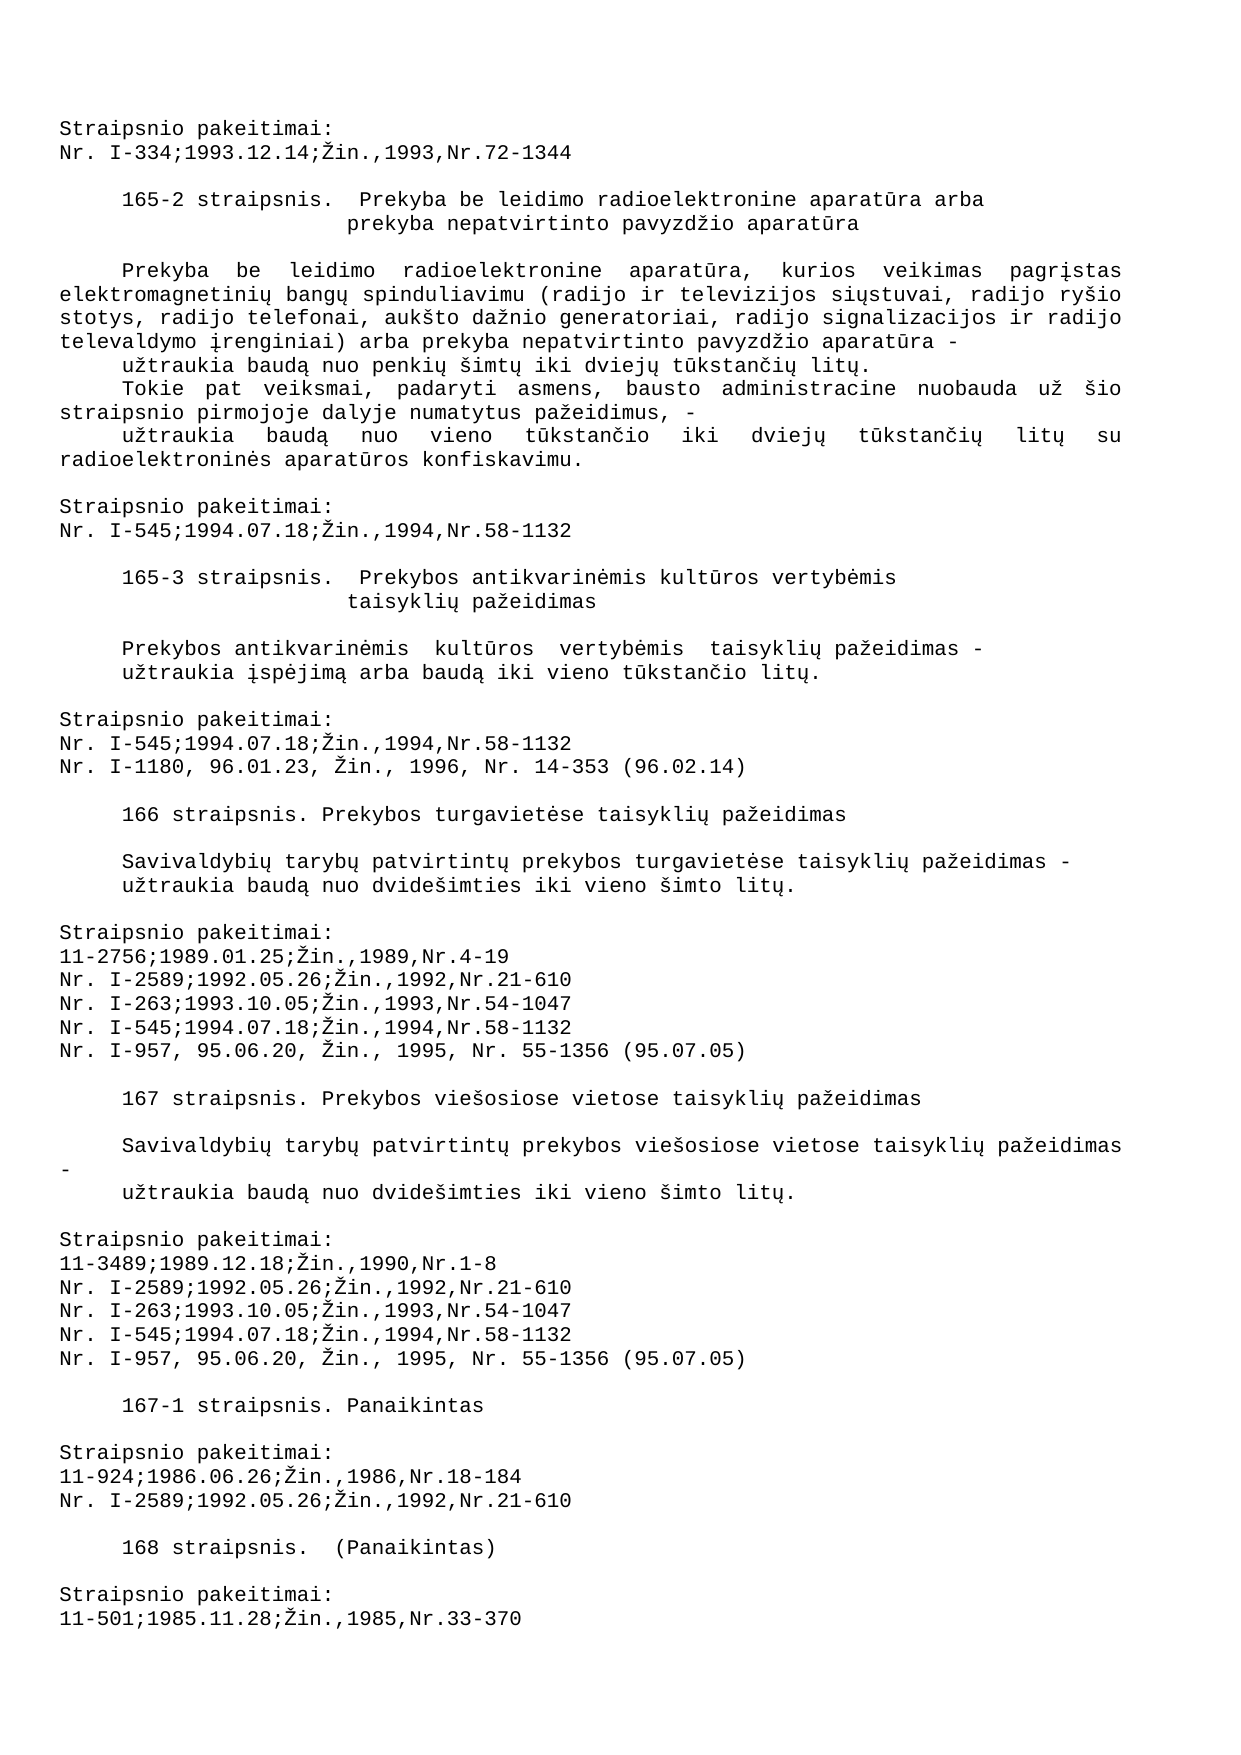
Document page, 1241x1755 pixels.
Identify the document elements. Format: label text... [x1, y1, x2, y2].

text 167 straipsnis. Prekybos viešosiose vietose taisyklių pažeidimas [59, 1088, 1122, 1111]
text Savivaldybių tarybų patvirtintų prekybos turgavietėse taisyklių pažeidimas - [59, 851, 1122, 875]
text Nr. I-2589;1992.05.26;Žin.,1992,Nr.21-610 [59, 1489, 1122, 1513]
text Straipsnio pakeitimai: [59, 1229, 1122, 1253]
text 166 straipsnis. Prekybos turgavietėse taisyklių pažeidimas [59, 804, 1122, 827]
text 167-1 straipsnis. Panaikintas [59, 1395, 1122, 1419]
text užtraukia baudą nuo dvidešimties iki vieno šimto litų. [59, 875, 1122, 898]
text Nr. I-2589;1992.05.26;Žin.,1992,Nr.21-610 [59, 969, 1122, 993]
text užtraukia baudą nuo dvidešimties iki vieno šimto litų. [59, 1182, 1122, 1206]
text Savivaldybių tarybų patvirtintų prekybos viešosiose vietose taisyklių pažeidimas - [59, 1135, 1122, 1182]
text Tokie pat veiksmai, padaryti asmens, bausto administracine nuobauda už šio straipsnio pirmojoje dalyje numatytus pažeidimus, - [59, 378, 1122, 426]
text užtraukia įspėjimą arba baudą iki vieno tūkstančio litų. [59, 662, 1122, 686]
text taisyklių pažeidimas [59, 591, 1122, 615]
text Nr. I-2589;1992.05.26;Žin.,1992,Nr.21-610 [59, 1277, 1122, 1300]
text užtraukia baudą nuo penkių šimtų iki dviejų tūkstančių litų. [59, 354, 1122, 378]
text Nr. I-545;1994.07.18;Žin.,1994,Nr.58-1132 [59, 1324, 1122, 1348]
text Nr. I-957, 95.06.20, Žin., 1995, Nr. 55-1356 (95.07.05) [59, 1040, 1122, 1064]
text 168 straipsnis. (Panaikintas) [59, 1537, 1122, 1561]
text Straipsnio pakeitimai: [59, 709, 1122, 733]
text Prekybos antikvarinėmis kultūros vertybėmis taisyklių pažeidimas - [59, 638, 1122, 662]
text Nr. I-545;1994.07.18;Žin.,1994,Nr.58-1132 [59, 1017, 1122, 1040]
text Nr. I-957, 95.06.20, Žin., 1995, Nr. 55-1356 (95.07.05) [59, 1348, 1122, 1371]
text 165-3 straipsnis. Prekybos antikvarinėmis kultūros vertybėmis [59, 567, 1122, 591]
text Nr. I-1180, 96.01.23, Žin., 1996, Nr. 14-353 (96.02.14) [59, 757, 1122, 780]
text 11-501;1985.11.28;Žin.,1985,Nr.33-370 [59, 1608, 1122, 1631]
text 11-924;1986.06.26;Žin.,1986,Nr.18-184 [59, 1466, 1122, 1489]
text prekyba nepatvirtinto pavyzdžio aparatūra [59, 213, 1122, 236]
text Straipsnio pakeitimai: [59, 496, 1122, 520]
text 11-3489;1989.12.18;Žin.,1990,Nr.1-8 [59, 1253, 1122, 1277]
text 11-2756;1989.01.25;Žin.,1989,Nr.4-19 [59, 946, 1122, 969]
text Nr. I-263;1993.10.05;Žin.,1993,Nr.54-1047 [59, 1300, 1122, 1324]
text Nr. I-263;1993.10.05;Žin.,1993,Nr.54-1047 [59, 993, 1122, 1017]
text Nr. I-334;1993.12.14;Žin.,1993,Nr.72-1344 [59, 142, 1122, 165]
text Straipsnio pakeitimai: [59, 1584, 1122, 1608]
text Nr. I-545;1994.07.18;Žin.,1994,Nr.58-1132 [59, 520, 1122, 544]
text užtraukia baudą nuo vieno tūkstančio iki dviejų tūkstančių litų su radioelektroninės aparatūros konfiskavimu. [59, 426, 1122, 473]
text Straipsnio pakeitimai: [59, 118, 1122, 142]
text Prekyba be leidimo radioelektronine aparatūra, kurios veikimas pagrįstas elektromagnetinių bangų spinduliavimu (radijo ir televizijos siųstuvai, radijo ryšio stotys, radijo telefonai, aukšto dažnio generatoriai, radijo signalizacijos ir radijo televaldymo įrenginiai) arba prekyba nepatvirtinto pavyzdžio aparatūra - [59, 260, 1122, 354]
text Straipsnio pakeitimai: [59, 922, 1122, 946]
text Straipsnio pakeitimai: [59, 1442, 1122, 1466]
text 165-2 straipsnis. Prekyba be leidimo radioelektronine aparatūra arba [59, 189, 1122, 213]
text Nr. I-545;1994.07.18;Žin.,1994,Nr.58-1132 [59, 733, 1122, 757]
